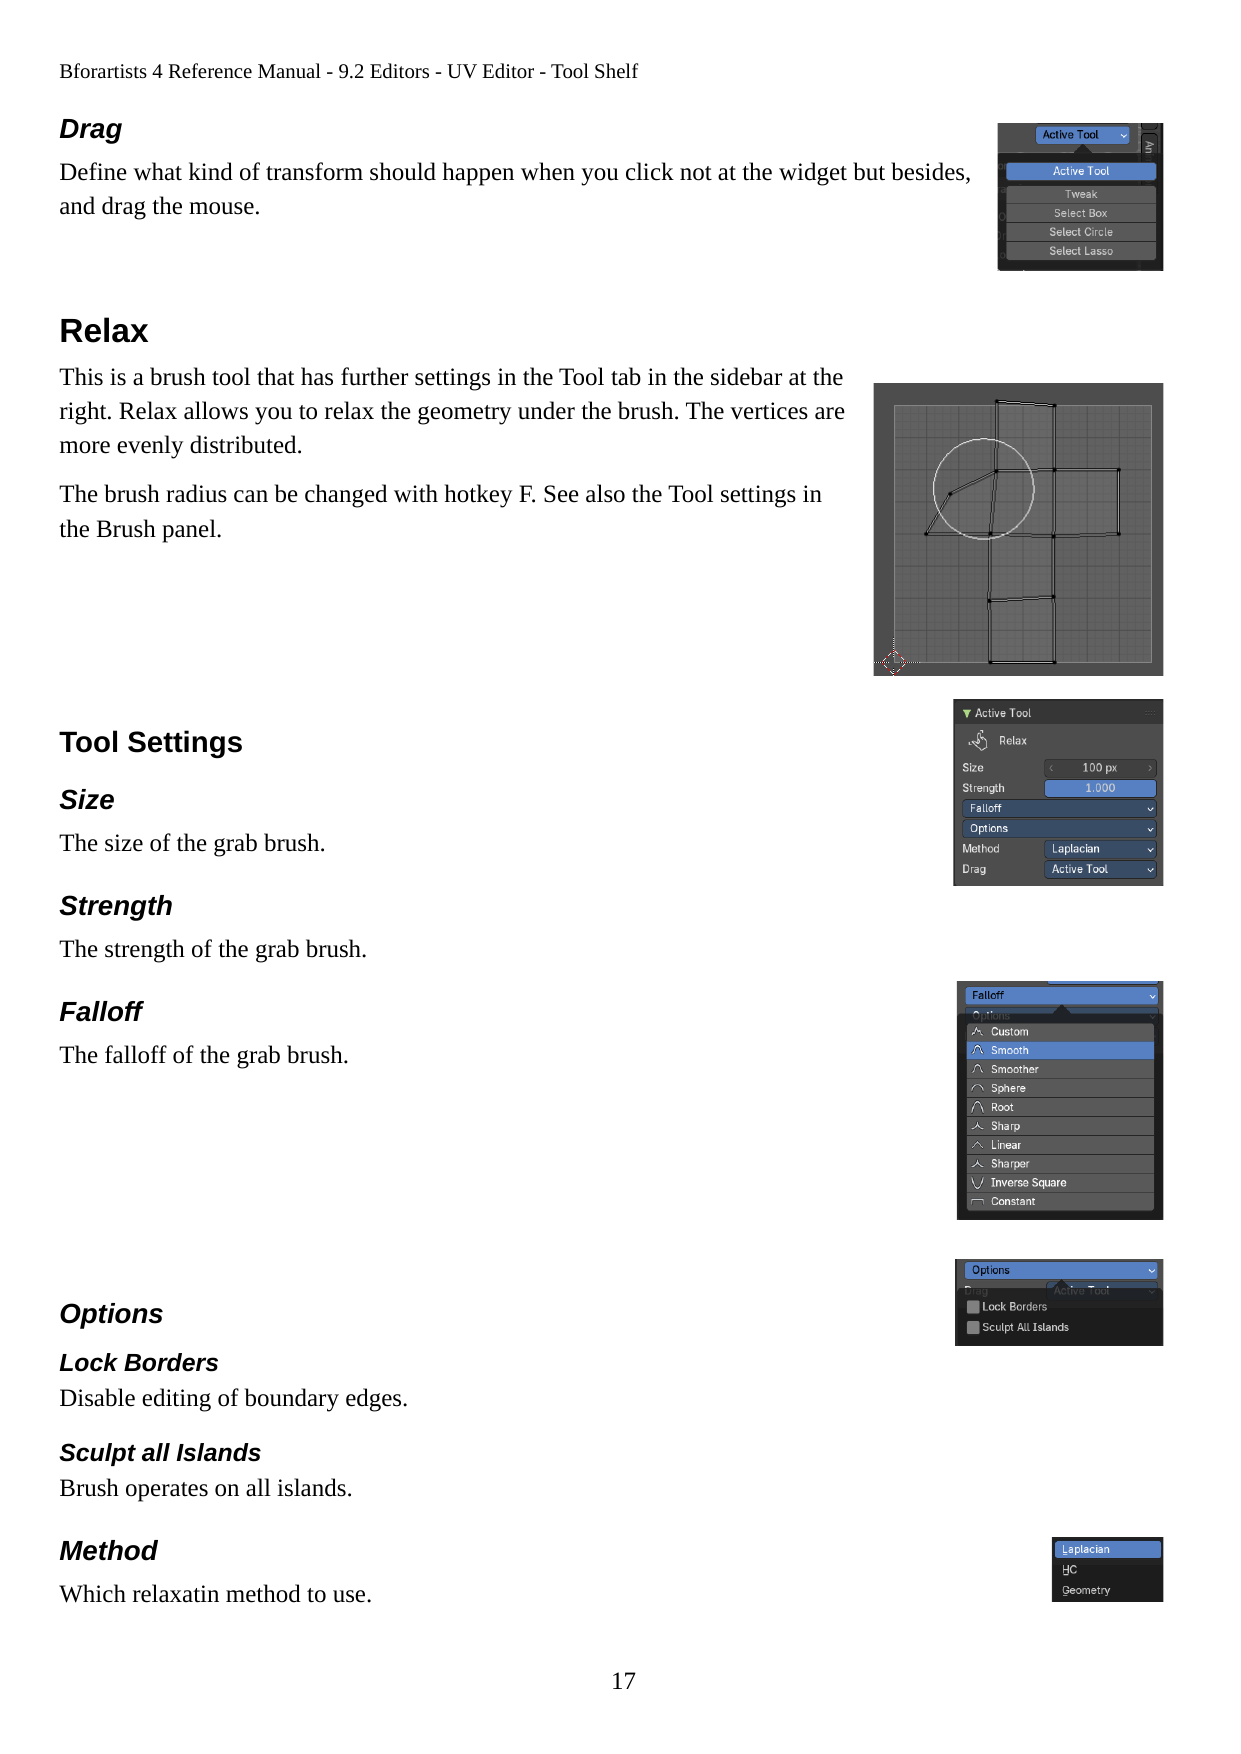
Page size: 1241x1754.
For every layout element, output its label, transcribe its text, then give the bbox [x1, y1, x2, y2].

subtitle Sculpt all Islands [59, 1438, 1181, 1467]
text The falloff of the grab brush. [59, 1040, 956, 1069]
subtitle Options [59, 1298, 955, 1329]
subtitle [1164, 1298, 1181, 1329]
text The size of the grab brush. [59, 828, 953, 857]
subtitle Tool Settings [59, 725, 953, 759]
text The brush radius can be changed with hotkey F. See also the Tool settings in the Brush panel. [59, 479, 873, 543]
text Which relaxatin method to use. [59, 1579, 1181, 1608]
text Disable editing of boundary edges. [59, 1383, 1181, 1412]
picture [955, 1259, 1164, 1346]
subtitle Relax [59, 310, 1181, 349]
picture [997, 123, 1164, 271]
picture [953, 699, 1164, 886]
subtitle Strength [59, 889, 1181, 921]
text Brush operates on all islands. [59, 1473, 1181, 1502]
subtitle [1164, 725, 1181, 759]
subtitle Drag [59, 113, 1181, 144]
subtitle Size [59, 784, 953, 816]
subtitle Falloff [59, 996, 956, 1027]
picture [873, 383, 1164, 676]
picture [956, 981, 1164, 1220]
subtitle Method [59, 1535, 1181, 1567]
subtitle [1164, 784, 1181, 816]
text Define what kind of transform should happen when you click not at the widget but besides, and drag the mouse. [59, 157, 997, 220]
subtitle Lock Borders [59, 1348, 1181, 1377]
picture [1051, 1537, 1164, 1602]
subtitle [1164, 996, 1181, 1027]
text This is a brush tool that has further settings in the Tool tab in the sidebar at the right. Relax allows you to relax the geometry under the brush. The vertices are more evenly distributed. [59, 362, 1181, 459]
text The strength of the grab brush. [59, 934, 1181, 963]
